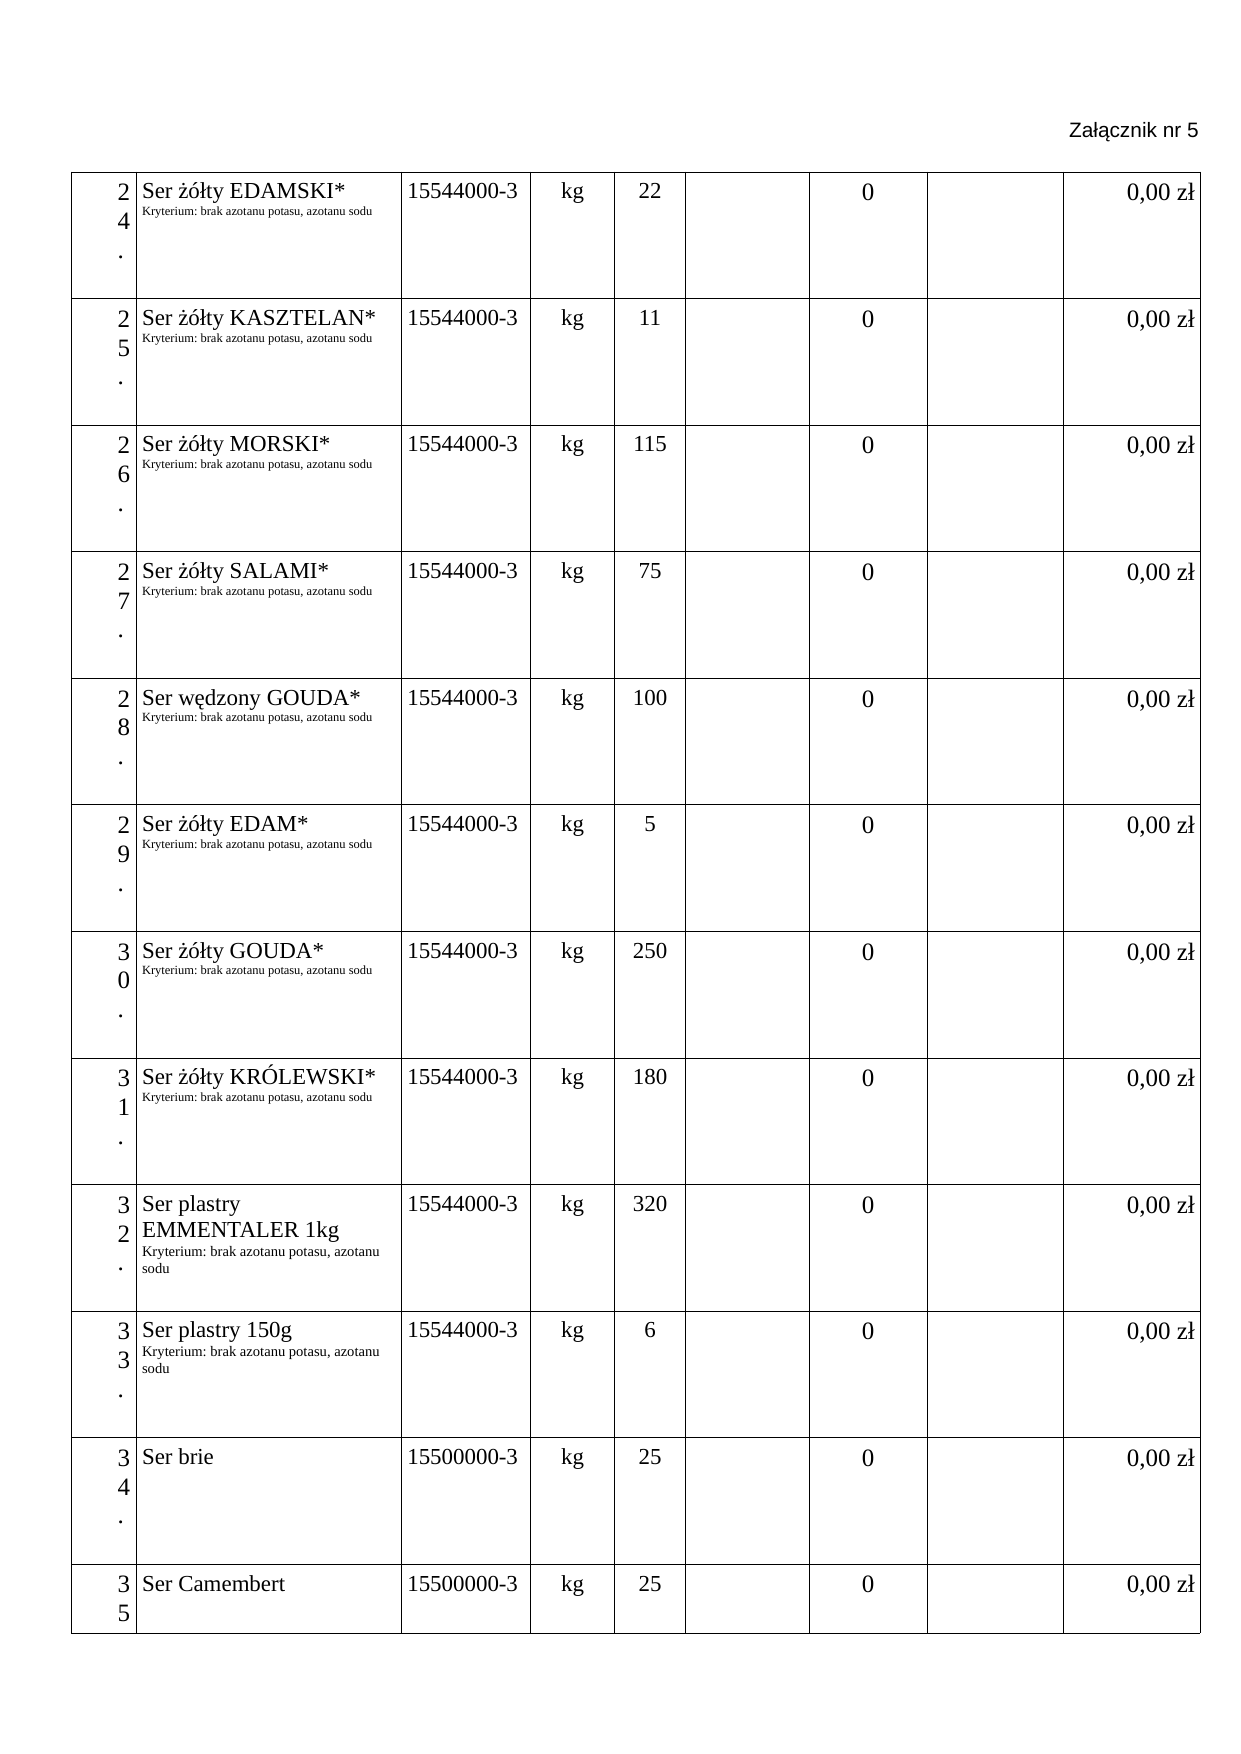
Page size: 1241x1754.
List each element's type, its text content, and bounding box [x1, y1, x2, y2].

table_cell 15544000-3 [402, 1059, 530, 1184]
table_cell 0 [810, 1565, 927, 1633]
table_cell 25 [615, 1565, 685, 1633]
table_cell 250 [615, 932, 685, 1057]
table_cell 15544000-3 [402, 679, 530, 804]
table_cell 0 [810, 173, 927, 298]
table_cell [928, 1059, 1063, 1184]
table_cell 15544000-3 [402, 1185, 530, 1311]
table_cell Ser żółty KASZTELAN* Kryterium: brak azotanu potasu, azotanu sodu [137, 299, 401, 425]
table_cell [72, 173, 136, 298]
table_cell 0 [810, 299, 927, 425]
table_cell 0,00 zł [1064, 1565, 1200, 1633]
table_cell [72, 1059, 136, 1184]
table_cell 15544000-3 [402, 426, 530, 551]
table_cell kg [531, 1312, 614, 1437]
table_cell Ser wędzony GOUDA* Kryterium: brak azotanu potasu, azotanu sodu [137, 679, 401, 804]
table_cell Ser plastry 150g Kryterium: brak azotanu potasu, azotanu sodu [137, 1312, 401, 1437]
table_cell 100 [615, 679, 685, 804]
table_cell [686, 426, 809, 551]
table_cell [72, 932, 136, 1057]
table_cell [686, 1059, 809, 1184]
table_cell [928, 805, 1063, 931]
table_cell kg [531, 426, 614, 551]
table_cell kg [531, 1059, 614, 1184]
table_cell [72, 679, 136, 804]
table_cell Ser Camembert [137, 1565, 401, 1633]
table_cell 22 [615, 173, 685, 298]
table_cell 0,00 zł [1064, 299, 1200, 425]
table_cell kg [531, 679, 614, 804]
table_cell [686, 299, 809, 425]
table_cell kg [531, 805, 614, 931]
table_cell 0,00 zł [1064, 805, 1200, 931]
table_cell [72, 1312, 136, 1437]
table_cell [72, 1185, 136, 1311]
table_cell [928, 1438, 1063, 1564]
table_cell [686, 805, 809, 931]
table_cell 15544000-3 [402, 1312, 530, 1437]
table_cell [928, 932, 1063, 1057]
table_cell [72, 299, 136, 425]
table_cell 0 [810, 1059, 927, 1184]
table_cell [72, 1438, 136, 1564]
table_cell 15544000-3 [402, 805, 530, 931]
table_cell Ser żółty KRÓLEWSKI* Kryterium: brak azotanu potasu, azotanu sodu [137, 1059, 401, 1184]
table_cell [72, 552, 136, 678]
table_cell [686, 552, 809, 678]
table_cell [686, 1565, 809, 1633]
table_cell 0 [810, 932, 927, 1057]
table_cell 15544000-3 [402, 932, 530, 1057]
table_cell 6 [615, 1312, 685, 1437]
table_cell [686, 932, 809, 1057]
table_cell Ser plastry EMMENTALER 1kg Kryterium: brak azotanu potasu, azotanu sodu [137, 1185, 401, 1311]
table_cell 0,00 zł [1064, 679, 1200, 804]
table_cell 0 [810, 552, 927, 678]
table_cell 0 [810, 1438, 927, 1564]
table_cell [928, 552, 1063, 678]
table_cell kg [531, 299, 614, 425]
table_cell 15544000-3 [402, 552, 530, 678]
table_cell 11 [615, 299, 685, 425]
table_cell 0 [810, 805, 927, 931]
table_cell [928, 1565, 1063, 1633]
table_cell 0 [810, 1185, 927, 1311]
table_cell 320 [615, 1185, 685, 1311]
table_cell 0,00 zł [1064, 552, 1200, 678]
table_cell 0 [810, 426, 927, 551]
table_cell kg [531, 1565, 614, 1633]
table_cell 5 [615, 805, 685, 931]
table_cell 0 [810, 1312, 927, 1437]
table_cell [72, 1565, 136, 1633]
table_cell 15544000-3 [402, 299, 530, 425]
table_cell Ser brie [137, 1438, 401, 1564]
table_cell kg [531, 552, 614, 678]
table_cell 15500000-3 [402, 1438, 530, 1564]
table_cell [686, 679, 809, 804]
table_cell [928, 1312, 1063, 1437]
table_cell [928, 173, 1063, 298]
table_cell kg [531, 932, 614, 1057]
table_cell [686, 1312, 809, 1437]
table_cell Ser żółty EDAMSKI* Kryterium: brak azotanu potasu, azotanu sodu [137, 173, 401, 298]
table_cell kg [531, 1185, 614, 1311]
table_cell 0,00 zł [1064, 932, 1200, 1057]
table_cell [72, 805, 136, 931]
table_cell 0,00 zł [1064, 173, 1200, 298]
table_cell 0,00 zł [1064, 1185, 1200, 1311]
table_cell 0 [810, 679, 927, 804]
table_cell [928, 426, 1063, 551]
table_cell 15500000-3 [402, 1565, 530, 1633]
table_cell Ser żółty SALAMI* Kryterium: brak azotanu potasu, azotanu sodu [137, 552, 401, 678]
table_cell Ser żółty EDAM* Kryterium: brak azotanu potasu, azotanu sodu [137, 805, 401, 931]
table_cell 0,00 zł [1064, 426, 1200, 551]
table_cell 15544000-3 [402, 173, 530, 298]
table_cell kg [531, 173, 614, 298]
table_cell Ser żółty GOUDA* Kryterium: brak azotanu potasu, azotanu sodu [137, 932, 401, 1057]
table_cell 75 [615, 552, 685, 678]
table_cell [928, 1185, 1063, 1311]
table_cell [686, 1185, 809, 1311]
table_cell kg [531, 1438, 614, 1564]
table_cell [928, 299, 1063, 425]
table_cell 0,00 zł [1064, 1059, 1200, 1184]
table_cell [72, 426, 136, 551]
table_cell [686, 173, 809, 298]
table_cell 180 [615, 1059, 685, 1184]
table_cell 0,00 zł [1064, 1438, 1200, 1564]
table_cell [686, 1438, 809, 1564]
table_cell 25 [615, 1438, 685, 1564]
table_cell [928, 679, 1063, 804]
table_cell 115 [615, 426, 685, 551]
table_cell 0,00 zł [1064, 1312, 1200, 1437]
table_cell Ser żółty MORSKI* Kryterium: brak azotanu potasu, azotanu sodu [137, 426, 401, 551]
